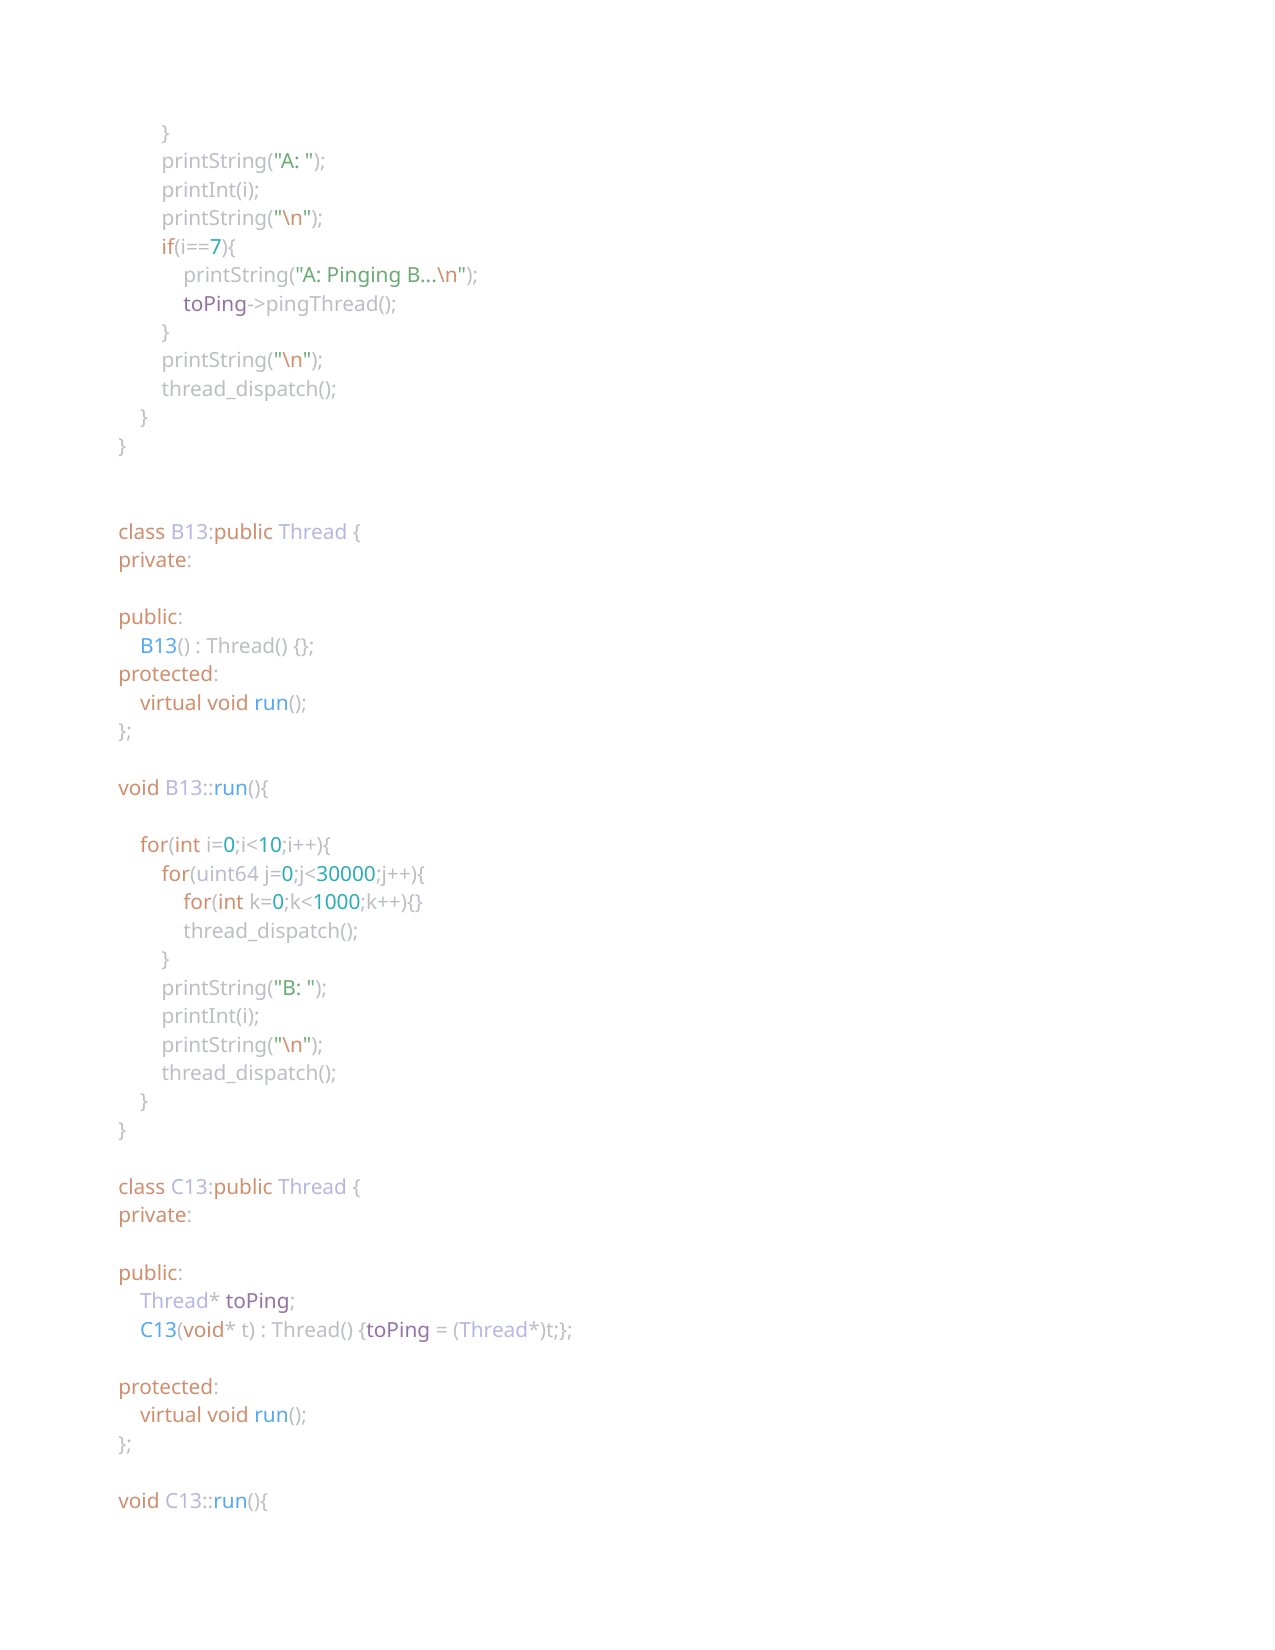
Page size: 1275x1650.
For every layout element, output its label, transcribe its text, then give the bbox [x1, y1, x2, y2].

text } printString("A: "); printInt(i); printString("\n"); if(i==7){ printString("A: Pinging B...\n"); toPing->pingThread(); } printString("\n"); thread_dispatch(); } } class B13:public Thread { private: public: B13() : Thread() {}; protected: virtual void run(); }; void B13::run(){ for(int i=0;i<10;i++){ for(uint64 j=0;j<30000;j++){ for(int k=0;k<1000;k++){} thread_dispatch(); } printString("B: "); printInt(i); printString("\n"); thread_dispatch(); } } class C13:public Thread { private: public: Thread* toPing; C13(void* t) : Thread() {toPing = (Thread*)t;}; protected: virtual void run(); }; void C13::run(){ [118, 118, 1157, 1514]
